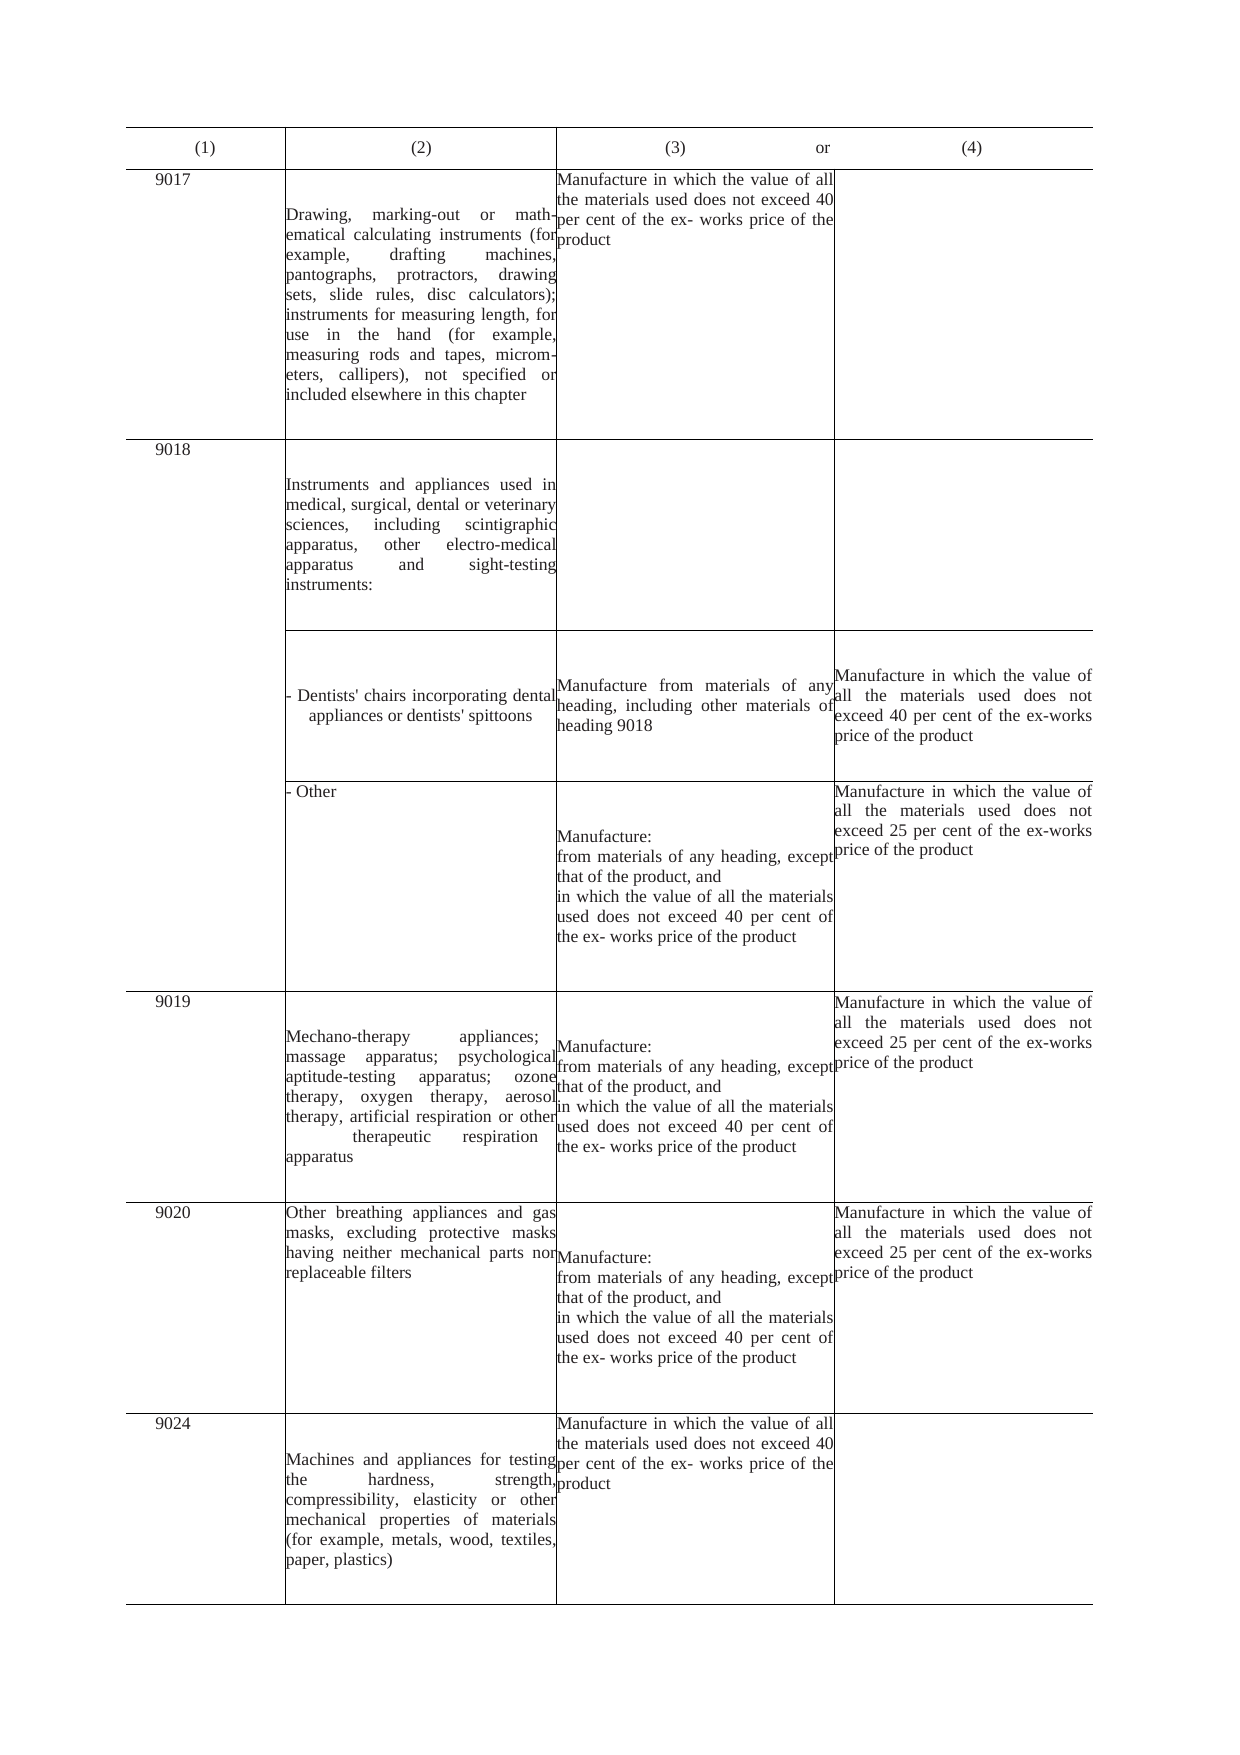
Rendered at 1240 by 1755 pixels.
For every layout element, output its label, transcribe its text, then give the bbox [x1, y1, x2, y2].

table_header (3) or (4) [557, 128, 1093, 168]
table_cell Manufacture in which the value of all the materials used does not exceed 25 per cent of the ex-works price of the product [835, 992, 1093, 1202]
table_cell 9017 [126, 170, 285, 439]
table_header (2) [286, 128, 556, 168]
table_cell - Other [286, 782, 556, 991]
table_cell Manufacture in which the value of all the materials used does not exceed 40 per cent of the ex- works price of the product [557, 1414, 834, 1604]
table_cell Manufacture: from materials of any heading, except that of the product, and in which the value of all the materials used does not exceed 40 per cent of the ex- works price of the product [557, 992, 834, 1202]
table_cell Drawing, marking-out or math­ematical calculating instruments (for example, drafting machines, pantographs, protractors, drawing sets, slide rules, disc calculators); instruments for measuring length, for use in the hand (for example, measuring rods and tapes, microm­eters, callipers), not specified or included elsewhere in this chapter [286, 170, 556, 439]
table_cell 9019 [126, 992, 285, 1202]
table_cell Manufacture: from materials of any heading, except that of the product, and in which the value of all the materials used does not exceed 40 per cent of the ex- works price of the product [557, 1203, 834, 1413]
table_cell Manufacture in which the value of all the materials used does not exceed 40 per cent of the ex-works price of the product [835, 631, 1093, 781]
table_cell Machines and appliances for testing the hardness, strength, compressibility, elasticity or other mechanical properties of materials (for example, metals, wood, textiles, paper, plastics) [286, 1414, 556, 1604]
table_cell Manufacture: from materials of any heading, except that of the product, and in which the value of all the materials used does not exceed 40 per cent of the ex- works price of the product [557, 782, 834, 991]
table_cell Mechano-therapy appliances; massage apparatus; psychological aptitude-testing apparatus; ozone therapy, oxygen therapy, aerosol therapy, artificial respiration or other therapeutic respiration apparatus [286, 992, 556, 1202]
table_cell [835, 440, 1093, 629]
table_header (1) [126, 128, 285, 168]
table_cell Manufacture from materials of any heading, including other materials of heading 9018 [557, 631, 834, 781]
table_cell [557, 440, 834, 629]
table_cell Manufacture in which the value of all the materials used does not exceed 25 per cent of the ex-works price of the product [835, 782, 1093, 991]
table_cell [835, 170, 1093, 439]
table_cell - Dentists' chairs incorporating dental appliances or dentists' spittoons [286, 631, 556, 781]
table_cell Instruments and appliances used in medical, surgical, dental or veterinary sciences, including scintigraphic apparatus, other electro-medical apparatus and sight-testing instruments: [286, 440, 556, 629]
table_cell Manufacture in which the value of all the materials used does not exceed 40 per cent of the ex- works price of the product [557, 170, 834, 439]
table_cell [835, 1414, 1093, 1604]
table_cell 9024 [126, 1414, 285, 1604]
table_cell 9018 [126, 440, 285, 991]
table_cell Manufacture in which the value of all the materials used does not exceed 25 per cent of the ex-works price of the product [835, 1203, 1093, 1413]
table_cell 9020 [126, 1203, 285, 1413]
table_cell Other breathing appliances and gas masks, excluding protective masks having neither mechanical parts nor replaceable filters [286, 1203, 556, 1413]
